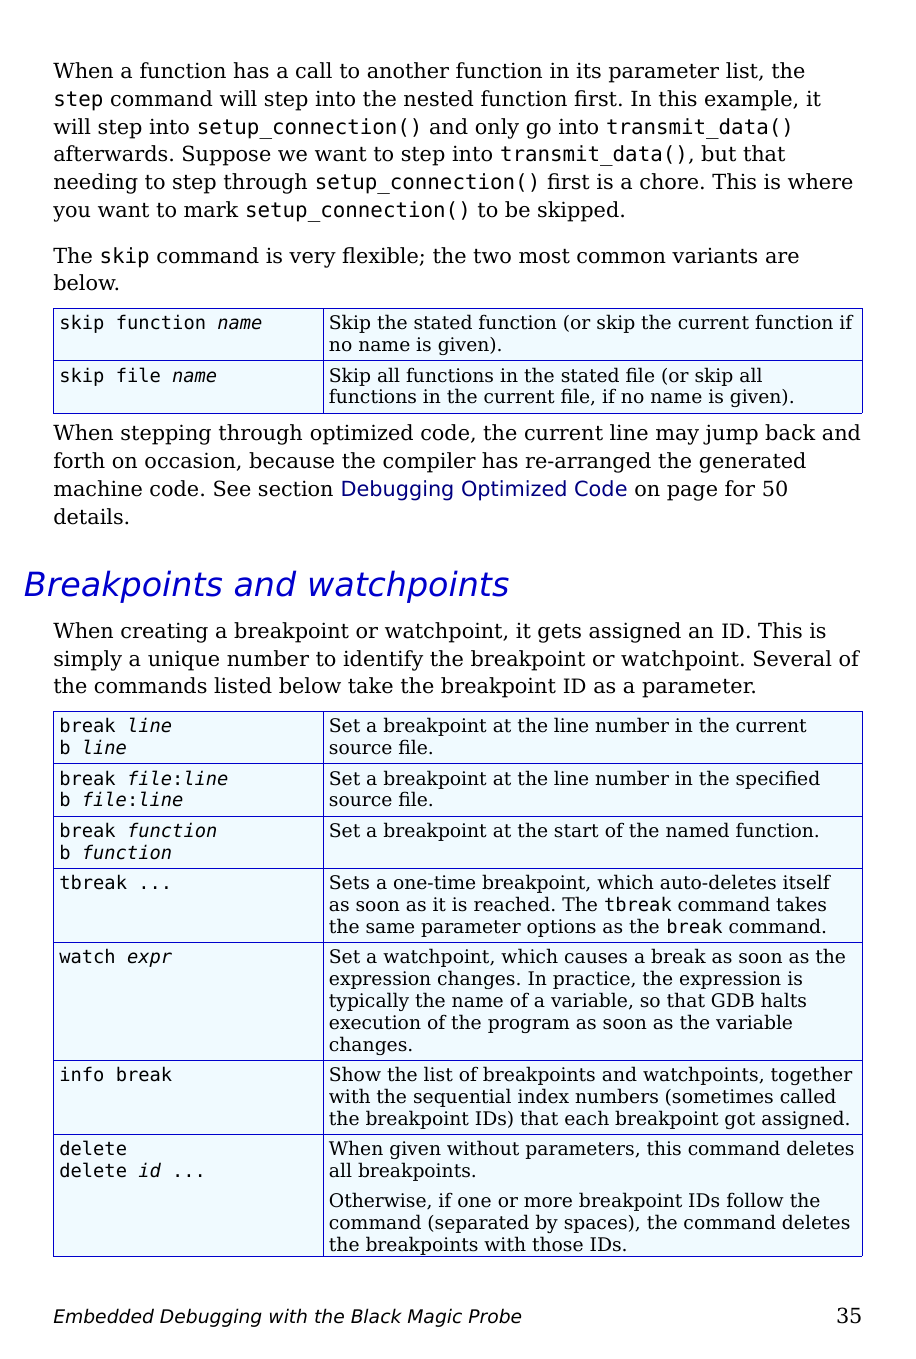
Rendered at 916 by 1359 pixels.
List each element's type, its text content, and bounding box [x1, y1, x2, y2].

table_cell Skip all functions in the stated file (or skip all functions in the current file, if no name is given). [324, 361, 862, 412]
text When creating a breakpoint or watchpoint, it gets assigned an ID. This is simply a unique number to identify the breakpoint or watchpoint. Several of the commands listed below take the breakpoint ID as a parameter. [53, 619, 862, 699]
table_cell skip file name [54, 361, 323, 412]
table_cell Set a watchpoint, which causes a break as soon as the expression changes. In practice, the expression is typically the name of a variable, so that GDB halts execution of the program as soon as the variable changes. [324, 943, 862, 1059]
table_cell When given without parameters, this command deletes all breakpoints. Otherwise, if one or more breakpoint IDs follow the command (separated by spaces), the command deletes the breakpoints with those IDs. [324, 1135, 862, 1256]
table_cell break file:line b file:line [54, 764, 323, 816]
table_cell Sets a one-time breakpoint, which auto-deletes itself as soon as it is reached. The tbreak command takes the same parameter options as the break command. [324, 869, 862, 942]
table_cell delete delete id ... [54, 1135, 323, 1256]
text When a function has a call to another function in its parameter list, the step command will step into the nested function first. In this example, it will step into setup_connection() and only go into transmit_data() afterwards. Suppose we want to step into transmit_data(), but that needing to step through setup_connection() first is a chore. This is where you want to mark setup_connection() to be skipped. [53, 59, 862, 222]
table_cell Set a breakpoint at the start of the named function. [324, 817, 862, 868]
table_header break line b line [54, 712, 323, 763]
table_header skip function name [54, 309, 323, 360]
table_cell Show the list of breakpoints and watchpoints, together with the sequential index numbers (sometimes called the breakpoint IDs) that each breakpoint got assigned. [324, 1061, 862, 1134]
table_header Skip the stated function (or skip the current function if no name is given). [324, 309, 862, 360]
table_header Set a breakpoint at the line number in the current source file. [324, 712, 862, 763]
table_cell Set a breakpoint at the line number in the specified source file. [324, 764, 862, 816]
text When stepping through optimized code, the current line may jump back and forth on occasion, because the compiler has re-arranged the generated machine code. See section Debugging Optimized Code on page for 50 details. [53, 421, 862, 529]
table_cell watch expr [54, 943, 323, 1059]
table_cell info break [54, 1061, 323, 1134]
text The skip command is very flexible; the two most common variants are below. [53, 244, 862, 296]
subtitle Breakpoints and watchpoints [24, 565, 862, 604]
table_cell tbreak ... [54, 869, 323, 942]
table_cell break function b function [54, 817, 323, 868]
